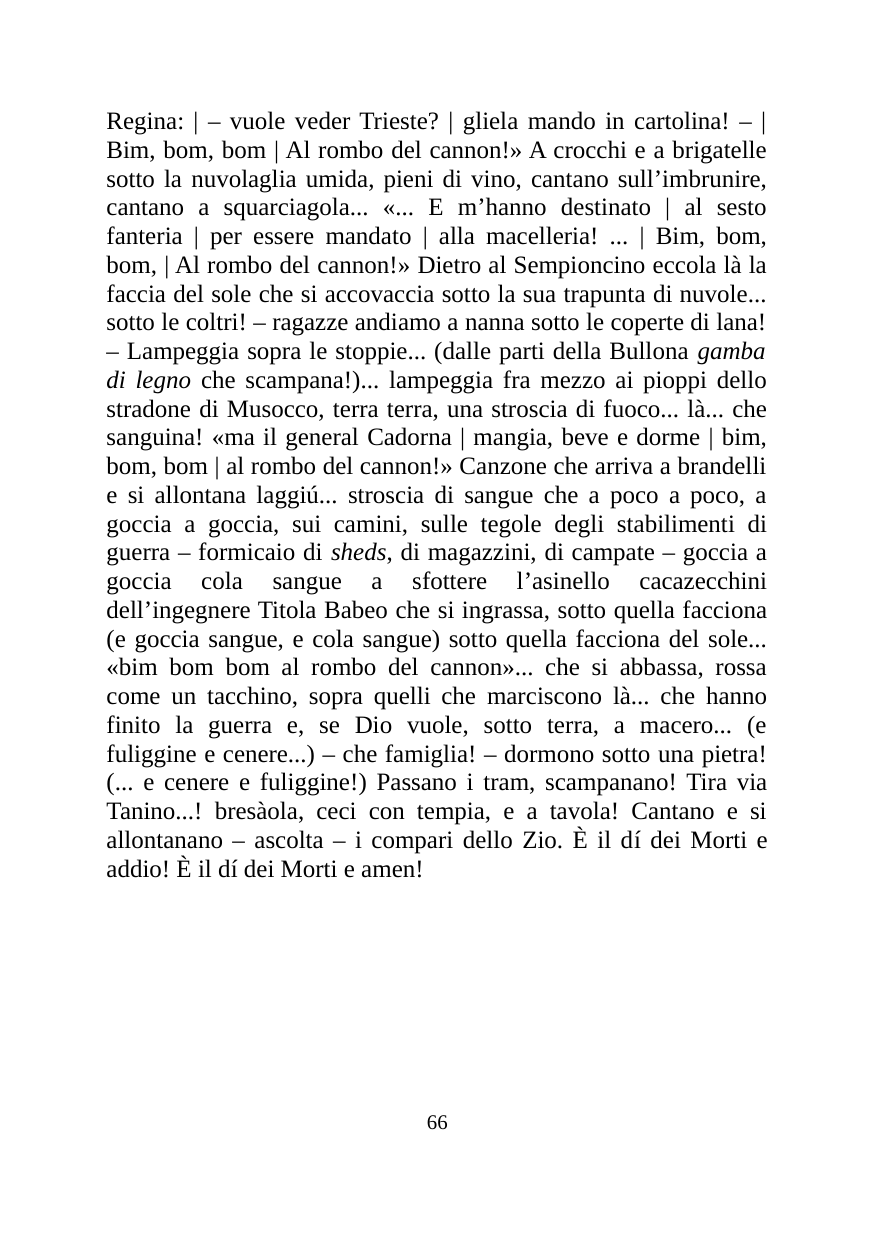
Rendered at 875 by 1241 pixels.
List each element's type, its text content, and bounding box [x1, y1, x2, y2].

text Regina: | – vuole veder Trieste? | gliela mando in cartolina! – | Bim, bom, bom | Al rombo del cannon!» A crocchi e a brigatelle sotto la nuvolaglia umida, pieni di vino, cantano sull’imbrunire, cantano a squarciagola... «... E m’hanno destinato | al sesto fanteria | per essere mandato | alla macelleria! ... | Bim, bom, bom, | Al rombo del cannon!» Dietro al Sempioncino eccola là la faccia del sole che si accovaccia sotto la sua trapunta di nuvole... sotto le coltri! – ragazze andiamo a nanna sotto le coperte di lana! – Lampeggia sopra le stoppie... (dalle parti della Bullona gamba di legno che scampana!)... lampeggia fra mezzo ai pioppi dello stradone di Musocco, terra terra, una stroscia di fuoco... là... che sanguina! «ma il general Cadorna | mangia, beve e dorme | bim, bom, bom | al rombo del cannon!» Canzone che arriva a brandelli e si allontana laggiú... stroscia di sangue che a poco a poco, a goccia a goccia, sui camini, sulle tegole degli stabilimenti di guerra – formicaio di sheds, di magazzini, di campate – goccia a goccia cola sangue a sfottere l’asinello cacazecchini dell’ingegnere Titola Babeo che si ingrassa, sotto quella facciona (e goccia sangue, e cola sangue) sotto quella facciona del sole... «bim bom bom al rombo del cannon»... che si abbassa, rossa come un tacchino, sopra quelli che marciscono là... che hanno finito la guerra e, se Dio vuole, sotto terra, a macero... (e fuliggine e cenere...) – che famiglia! – dormono sotto una pietra! (... e cenere e fuliggine!) Passano i tram, scampanano! Tira via Tanino...! bresàola, ceci con tempia, e a tavola! Cantano e si allontanano – ascolta – i compari dello Zio. È il dí dei Morti e addio! È il dí dei Morti e amen! [106, 106, 768, 882]
